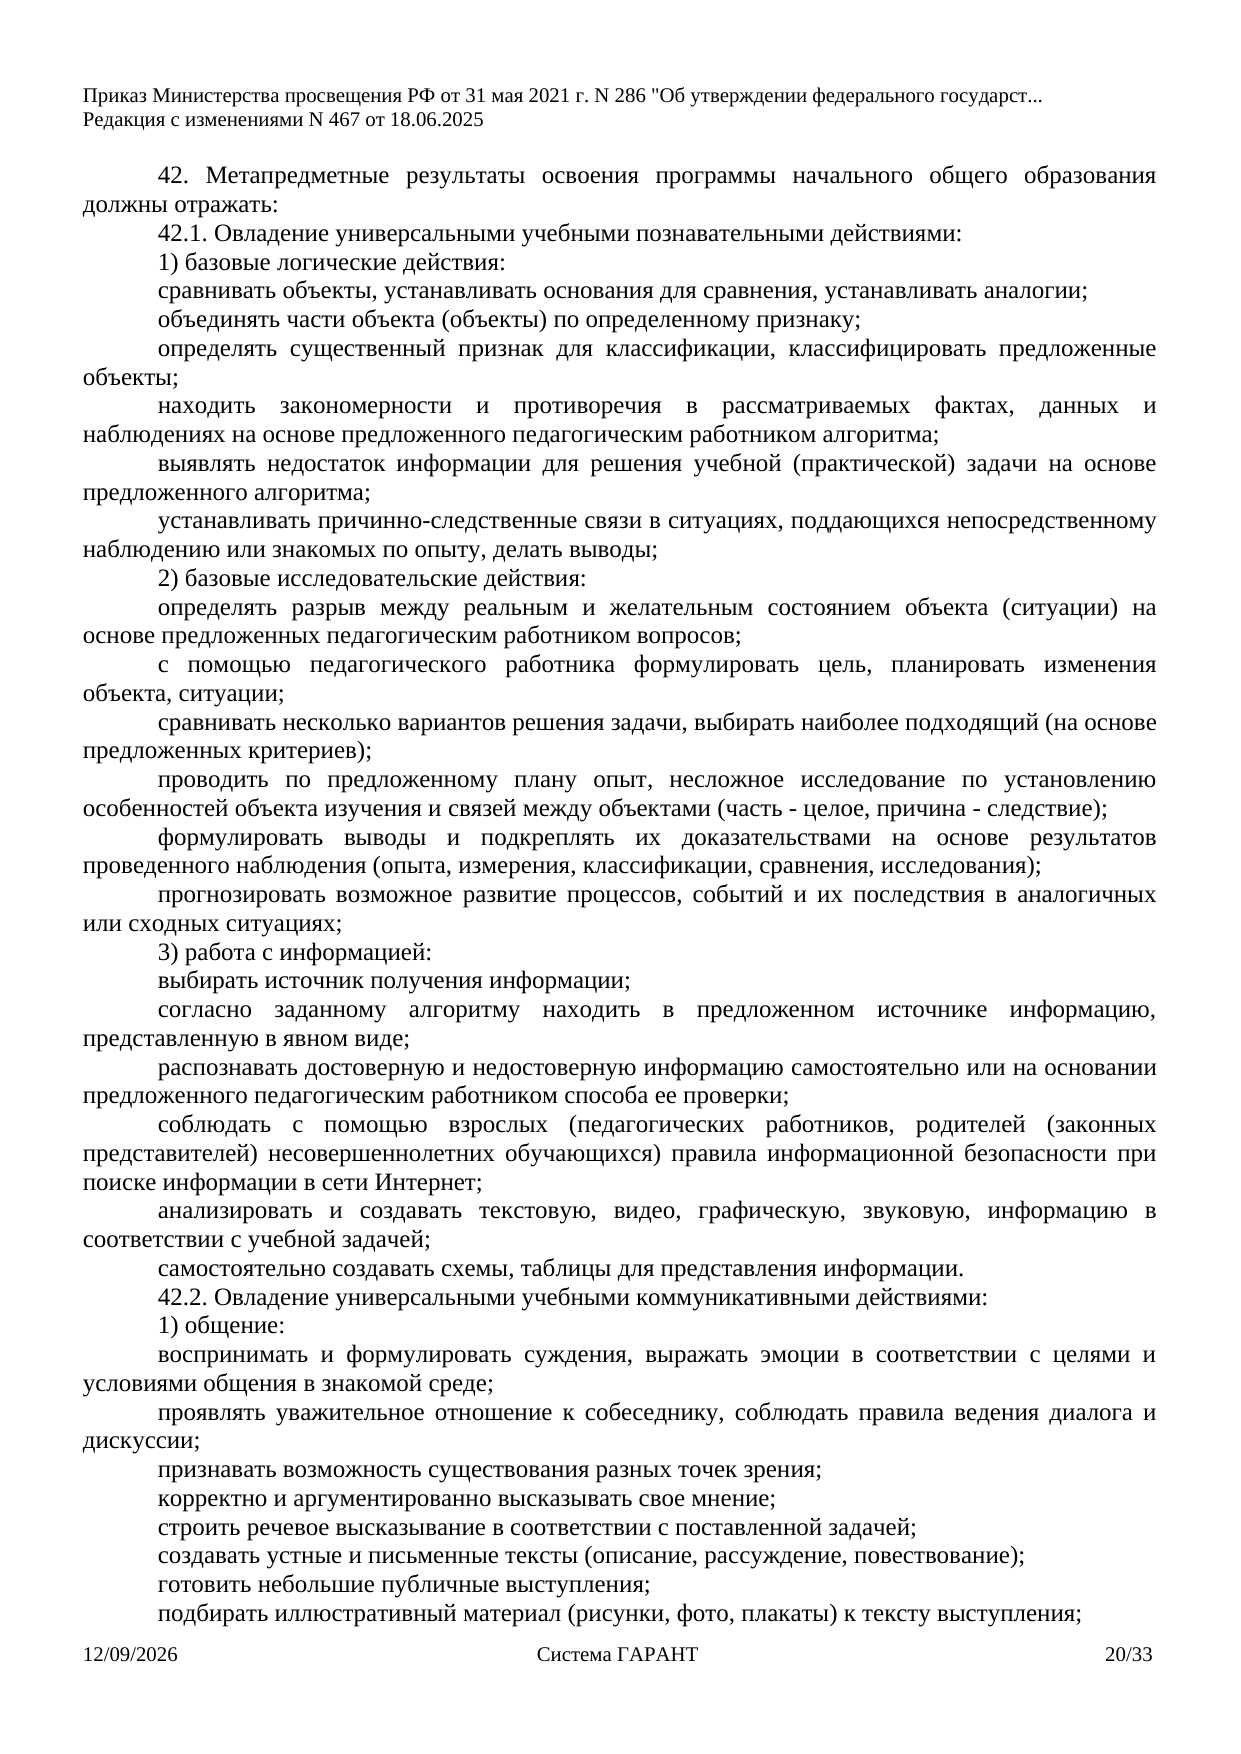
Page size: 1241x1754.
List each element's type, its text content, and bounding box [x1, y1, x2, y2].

text подбирать иллюстративный материал (рисунки, фото, плакаты) к тексту выступления; [83, 1598, 1157, 1627]
text 1) базовые логические действия: [83, 247, 1157, 275]
text признавать возможность существования разных точек зрения; [83, 1454, 1157, 1483]
text готовить небольшие публичные выступления; [83, 1569, 1157, 1598]
text определять существенный признак для классификации, классифицировать предложенные объекты; [83, 333, 1157, 390]
text определять разрыв между реальным и желательным состоянием объекта (ситуации) на основе предложенных педагогическим работником вопросов; [83, 592, 1157, 649]
text воспринимать и формулировать суждения, выражать эмоции в соответствии с целями и условиями общения в знакомой среде; [83, 1339, 1157, 1397]
text выявлять недостаток информации для решения учебной (практической) задачи на основе предложенного алгоритма; [83, 448, 1157, 505]
text выбирать источник получения информации; [83, 965, 1157, 994]
text распознавать достоверную и недостоверную информацию самостоятельно или на основании предложенного педагогическим работником способа ее проверки; [83, 1052, 1157, 1109]
text 3) работа с информацией: [83, 937, 1157, 965]
text формулировать выводы и подкреплять их доказательствами на основе результатов проведенного наблюдения (опыта, измерения, классификации, сравнения, исследования); [83, 822, 1157, 879]
text с помощью педагогического работника формулировать цель, планировать изменения объекта, ситуации; [83, 649, 1157, 707]
text сравнивать объекты, устанавливать основания для сравнения, устанавливать аналогии; [83, 275, 1157, 304]
text создавать устные и письменные тексты (описание, рассуждение, повествование); [83, 1540, 1157, 1569]
text согласно заданному алгоритму находить в предложенном источнике информацию, представленную в явном виде; [83, 994, 1157, 1052]
text объединять части объекта (объекты) по определенному признаку; [83, 304, 1157, 333]
text находить закономерности и противоречия в рассматриваемых фактах, данных и наблюдениях на основе предложенного педагогическим работником алгоритма; [83, 390, 1157, 448]
text устанавливать причинно-следственные связи в ситуациях, поддающихся непосредственному наблюдению или знакомых по опыту, делать выводы; [83, 505, 1157, 563]
text 1) общение: [83, 1310, 1157, 1339]
text прогнозировать возможное развитие процессов, событий и их последствия в аналогичных или сходных ситуациях; [83, 879, 1157, 937]
text самостоятельно создавать схемы, таблицы для представления информации. [83, 1253, 1157, 1282]
text корректно и аргументированно высказывать свое мнение; [83, 1483, 1157, 1512]
text строить речевое высказывание в соответствии с поставленной задачей; [83, 1512, 1157, 1540]
text проводить по предложенному плану опыт, несложное исследование по установлению особенностей объекта изучения и связей между объектами (часть - целое, причина - следствие); [83, 764, 1157, 822]
text 2) базовые исследовательские действия: [83, 563, 1157, 592]
text проявлять уважительное отношение к собеседнику, соблюдать правила ведения диалога и дискуссии; [83, 1397, 1157, 1454]
text 42.2. Овладение универсальными учебными коммуникативными действиями: [83, 1282, 1157, 1310]
text сравнивать несколько вариантов решения задачи, выбирать наиболее подходящий (на основе предложенных критериев); [83, 707, 1157, 764]
text 42.1. Овладение универсальными учебными познавательными действиями: [83, 218, 1157, 247]
text анализировать и создавать текстовую, видео, графическую, звуковую, информацию в соответствии с учебной задачей; [83, 1195, 1157, 1253]
text 42. Метапредметные результаты освоения программы начального общего образования должны отражать: [83, 160, 1157, 218]
text соблюдать с помощью взрослых (педагогических работников, родителей (законных представителей) несовершеннолетних обучающихся) правила информационной безопасности при поиске информации в сети Интернет; [83, 1109, 1157, 1195]
